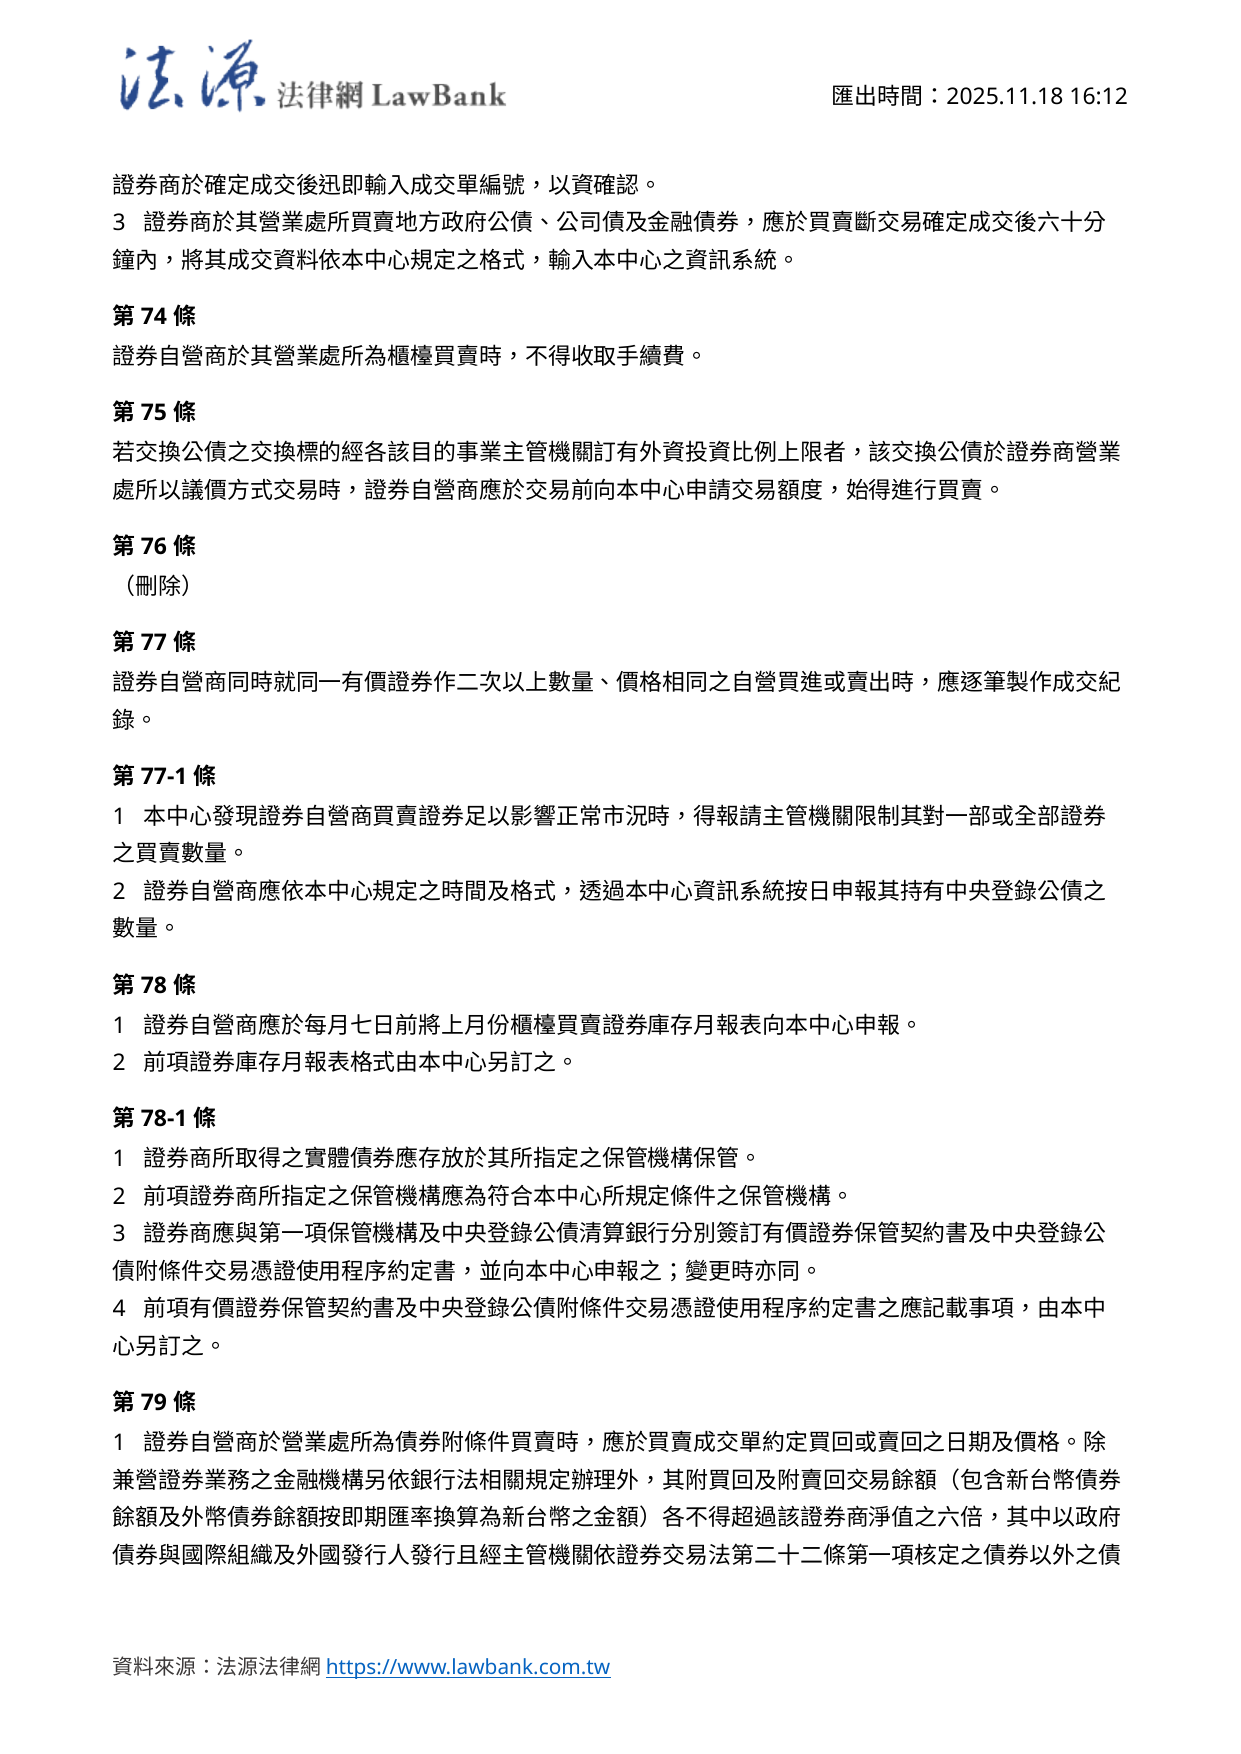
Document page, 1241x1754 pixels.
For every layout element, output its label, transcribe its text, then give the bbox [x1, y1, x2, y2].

text 若交換公債之交換標的經各該目的事業主管機關訂有外資投資比例上限者，該交換公債於證券商營業處所以議價方式交易時，證券自營商應於交易前向本中心申請交易額度，始得進行買賣。 [112, 432, 1128, 507]
text 1 證券商所取得之實體債券應存放於其所指定之保管機構保管。 [112, 1138, 1128, 1176]
text 第 78 條 [112, 964, 1128, 1002]
text 第 79 條 [112, 1382, 1128, 1419]
text 1 本中心發現證券自營商買賣證券足以影響正常市況時，得報請主管機關限制其對一部或全部證券之買賣數量。 [112, 796, 1128, 871]
text 第 75 條 [112, 392, 1128, 429]
text 1 證券自營商應於每月七日前將上月份櫃檯買賣證券庫存月報表向本中心申報。 [112, 1004, 1128, 1042]
text 第 77 條 [112, 622, 1128, 659]
text 證券商於確定成交後迅即輸入成交單編號，以資確認。 [112, 164, 1128, 202]
text 第 74 條 [112, 296, 1128, 333]
text 第 76 條 [112, 526, 1128, 563]
text 第 77-1 條 [112, 756, 1128, 793]
text 3 證券商於其營業處所買賣地方政府公債、公司債及金融債券，應於買賣斷交易確定成交後六十分鐘內，將其成交資料依本中心規定之格式，輸入本中心之資訊系統。 [112, 202, 1128, 277]
text （刪除） [112, 566, 1128, 603]
text 第 78-1 條 [112, 1098, 1128, 1136]
picture [120, 39, 507, 116]
text 2 前項證券商所指定之保管機構應為符合本中心所規定條件之保管機構。 [112, 1176, 1128, 1213]
text 3 證券商應與第一項保管機構及中央登錄公債清算銀行分別簽訂有價證券保管契約書及中央登錄公債附條件交易憑證使用程序約定書，並向本中心申報之；變更時亦同。 [112, 1213, 1128, 1288]
text 4 前項有價證券保管契約書及中央登錄公債附條件交易憑證使用程序約定書之應記載事項，由本中心另訂之。 [112, 1288, 1128, 1363]
text 2 前項證券庫存月報表格式由本中心另訂之。 [112, 1042, 1128, 1079]
text 1 證券自營商於營業處所為債券附條件買賣時，應於買賣成交單約定買回或賣回之日期及價格。除兼營證券業務之金融機構另依銀行法相關規定辦理外，其附買回及附賣回交易餘額（包含新台幣債券餘額及外幣債券餘額按即期匯率換算為新台幣之金額）各不得超過該證券商淨值之六倍，其中以政府債券與國際組織及外國發行人發行且經主管機關依證券交易法第二十二條第一項核定之債券以外之債 [112, 1422, 1128, 1572]
text 證券自營商同時就同一有價證券作二次以上數量、價格相同之自營買進或賣出時，應逐筆製作成交紀錄。 [112, 662, 1128, 737]
text 證券自營商於其營業處所為櫃檯買賣時，不得收取手續費。 [112, 336, 1128, 373]
text 2 證券自營商應依本中心規定之時間及格式，透過本中心資訊系統按日申報其持有中央登錄公債之數量。 [112, 871, 1128, 946]
